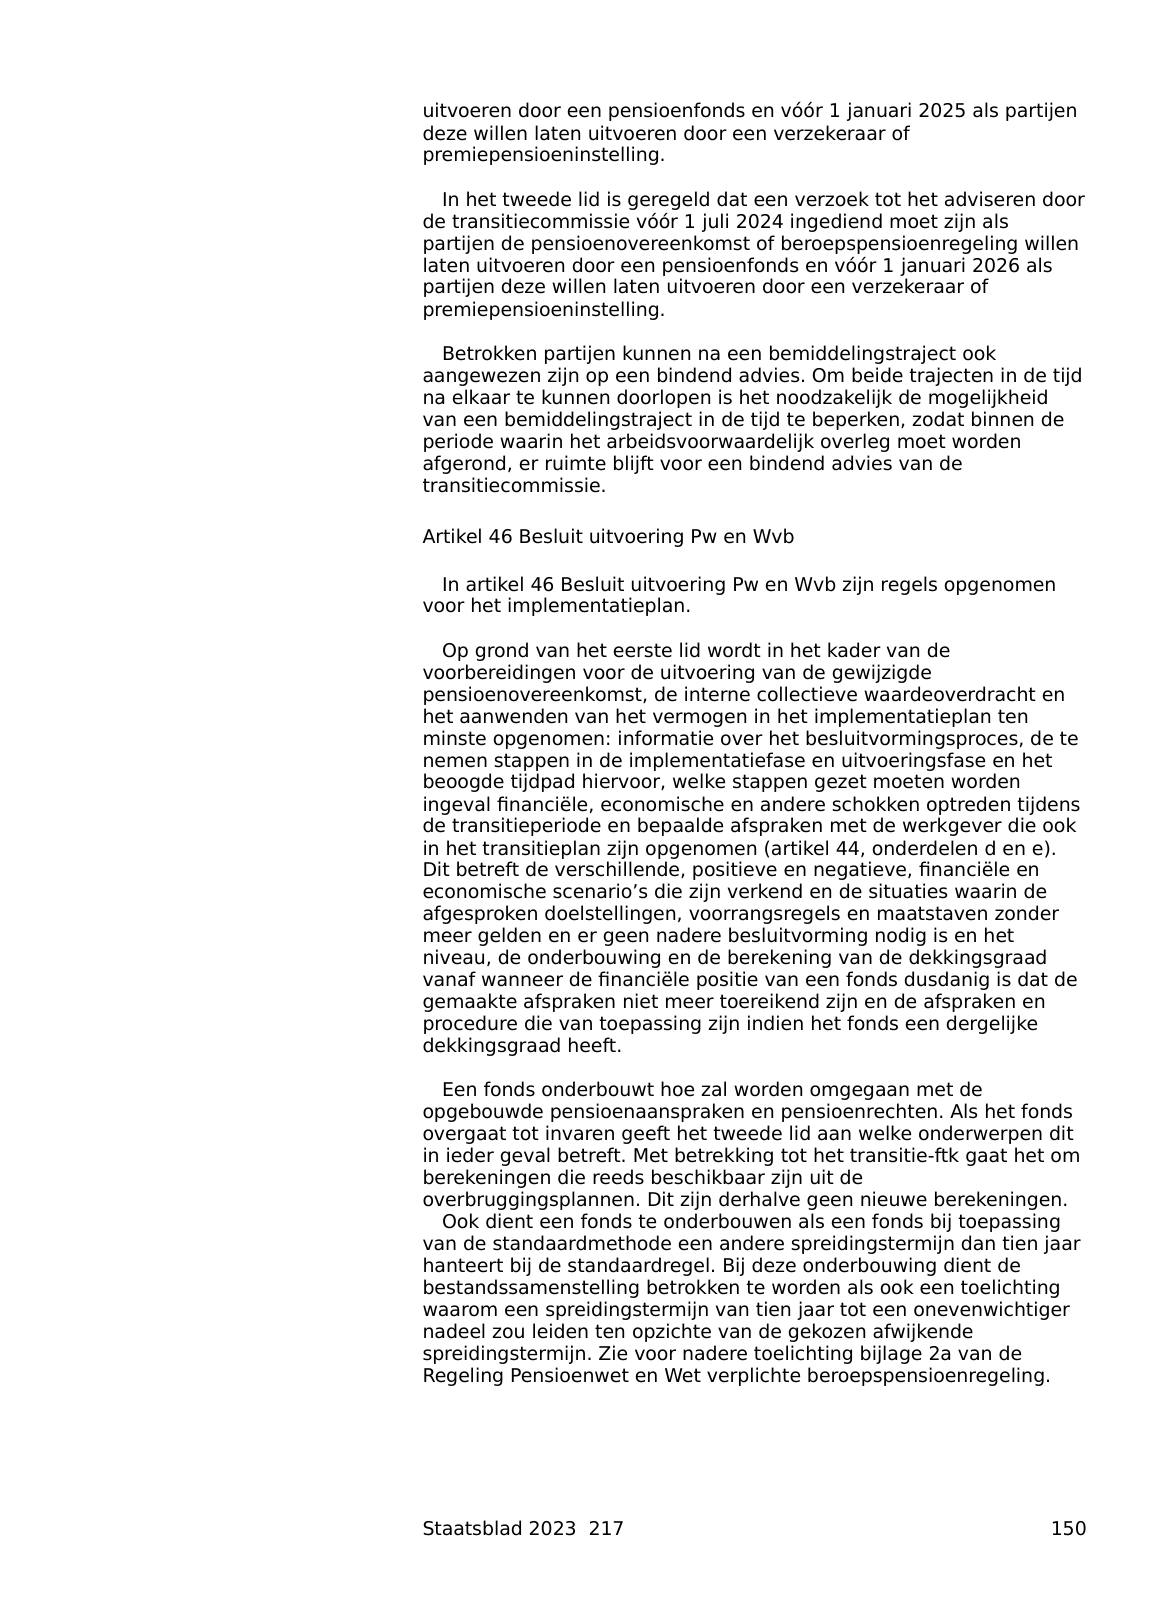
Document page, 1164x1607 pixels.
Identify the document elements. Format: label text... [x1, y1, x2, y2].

text Een fonds onderbouwt hoe zal worden omgegaan met de opgebouwde pensioenaanspraken en pensioenrechten. Als het fonds overgaat tot invaren geeft het tweede lid aan welke onderwerpen dit in ieder geval betreft. Met betrekking tot het transitie-ftk gaat het om berekeningen die reeds beschikbaar zijn uit de overbruggingsplannen. Dit zijn derhalve geen nieuwe berekeningen. [422, 1079, 1087, 1211]
text uitvoeren door een pensioenfonds en vóór 1 januari 2025 als partijen deze willen laten uitvoeren door een verzekeraar of premiepensioeninstelling. [422, 100, 1087, 166]
text Op grond van het eerste lid wordt in het kader van de voorbereidingen voor de uitvoering van de gewijzigde pensioenovereenkomst, de interne collectieve waardeoverdracht en het aanwenden van het vermogen in het implementatieplan ten minste opgenomen: informatie over het besluitvormingsproces, de te nemen stappen in de implementatiefase en uitvoeringsfase en het beoogde tijdpad hiervoor, welke stappen gezet moeten worden ingeval financiële, economische en andere schokken optreden tijdens de transitieperiode en bepaalde afspraken met de werkgever die ook in het transitieplan zijn opgenomen (artikel 44, onderdelen d en e). Dit betreft de verschillende, positieve en negatieve, financiële en economische scenario’s die zijn verkend en de situaties waarin de afgesproken doelstellingen, voorrangsregels en maatstaven zonder meer gelden en er geen nadere besluitvorming nodig is en het niveau, de onderbouwing en de berekening van de dekkingsgraad vanaf wanneer de financiële positie van een fonds dusdanig is dat de gemaakte afspraken niet meer toereikend zijn en de afspraken en procedure die van toepassing zijn indien het fonds een dergelijke dekkingsgraad heeft. [422, 639, 1087, 1057]
subtitle Artikel 46 Besluit uitvoering Pw en Wvb [422, 526, 1087, 548]
text In het tweede lid is geregeld dat een verzoek tot het adviseren door de transitiecommissie vóór 1 juli 2024 ingediend moet zijn als partijen de pensioenovereenkomst of beroepspensioenregeling willen laten uitvoeren door een pensioenfonds en vóór 1 januari 2026 als partijen deze willen laten uitvoeren door een verzekeraar of premiepensioeninstelling. [422, 188, 1087, 320]
text Betrokken partijen kunnen na een bemiddelingstraject ook aangewezen zijn op een bindend advies. Om beide trajecten in de tijd na elkaar te kunnen doorlopen is het noodzakelijk de mogelijkheid van een bemiddelingstraject in de tijd te beperken, zodat binnen de periode waarin het arbeidsvoorwaardelijk overleg moet worden afgerond, er ruimte blijft voor een bindend advies van de transitiecommissie. [422, 343, 1087, 496]
text In artikel 46 Besluit uitvoering Pw en Wvb zijn regels opgenomen voor het implementatieplan. [422, 573, 1087, 617]
text Ook dient een fonds te onderbouwen als een fonds bij toepassing van de standaardmethode een andere spreidingstermijn dan tien jaar hanteert bij de standaardregel. Bij deze onderbouwing dient de bestandssamenstelling betrokken te worden als ook een toelichting waarom een spreidingstermijn van tien jaar tot een onevenwichtiger nadeel zou leiden ten opzichte van de gekozen afwijkende spreidingstermijn. Zie voor nadere toelichting bijlage 2a van de Regeling Pensioenwet en Wet verplichte beroepspensioenregeling. [422, 1211, 1087, 1387]
